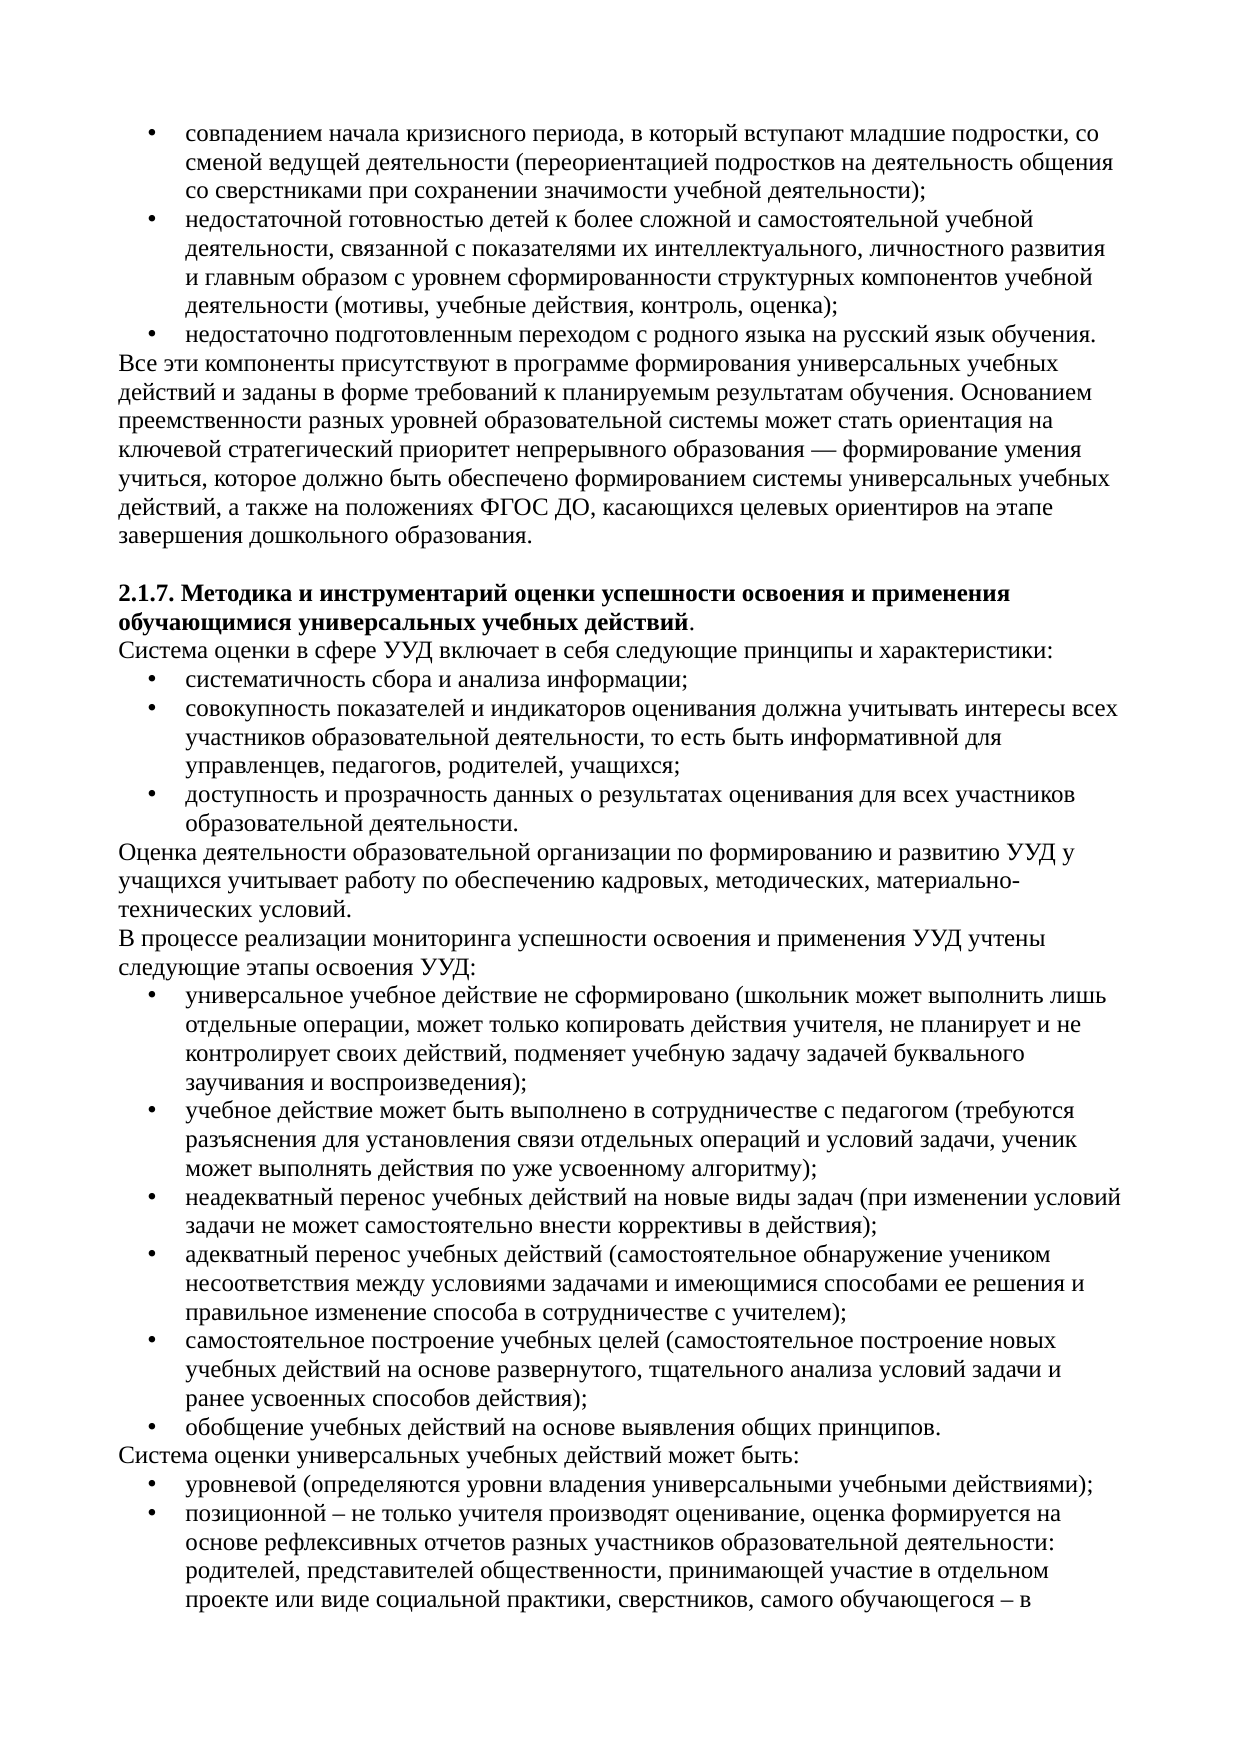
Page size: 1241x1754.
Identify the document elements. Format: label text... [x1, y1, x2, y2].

list совпадением начала кризисного периода, в который вступают младшие подростки, со сменой ведущей деятельности (переориентацией подростков на деятельность общения со сверстниками при сохранении значимости учебной деятельности); [148, 118, 1122, 204]
text Система оценки универсальных учебных действий может быть: [118, 1441, 1122, 1469]
text Система оценки в сфере УУД включает в себя следующие принципы и характеристики: [118, 636, 1122, 664]
list недостаточной готовностью детей к более сложной и самостоятельной учебной деятельности, связанной с показателями их интеллектуального, личностного развития и главным образом с уровнем сформированности структурных компонентов учебной деятельности (мотивы, учебные действия, контроль, оценка); [148, 204, 1122, 319]
text 2.1.7. Методика и инструментарий оценки успешности освоения и применения обучающимися универсальных учебных действий. [118, 578, 1122, 636]
text В процессе реализации мониторинга успешности освоения и применения УУД учтены следующие этапы освоения УУД: [118, 923, 1122, 981]
list позиционной – не только учителя производят оценивание, оценка формируется на основе рефлексивных отчетов разных участников образовательной деятельности: родителей, представителей общественности, принимающей участие в отдельном проекте или виде социальной практики, сверстников, самого обучающегося – в [148, 1498, 1122, 1613]
list адекватный перенос учебных действий (самостоятельное обнаружение учеником несоответствия между условиями задачами и имеющимися способами ее решения и правильное изменение способа в сотрудничестве с учителем); [148, 1239, 1122, 1326]
list совокупность показателей и индикаторов оценивания должна учитывать интересы всех участников образовательной деятельности, то есть быть информативной для управленцев, педагогов, родителей, учащихся; [148, 693, 1122, 779]
list неадекватный перенос учебных действий на новые виды задач (при изменении условий задачи не может самостоятельно внести коррективы в действия); [148, 1182, 1122, 1239]
list универсальное учебное действие не сформировано (школьник может выполнить лишь отдельные операции, может только копировать действия учителя, не планирует и не контролирует своих действий, подменяет учебную задачу задачей буквального заучивания и воспроизведения); [148, 981, 1122, 1096]
list систематичность сбора и анализа информации; [148, 664, 1122, 693]
text Оценка деятельности образовательной организации по формированию и развитию УУД у учащихся учитывает работу по обеспечению кадровых, методических, материально-технических условий. [118, 837, 1122, 923]
list учебное действие может быть выполнено в сотрудничестве с педагогом (требуются разъяснения для установления связи отдельных операций и условий задачи, ученик может выполнять действия по уже усвоенному алгоритму); [148, 1096, 1122, 1182]
list уровневой (определяются уровни владения универсальными учебными действиями); [148, 1469, 1122, 1498]
list самостоятельное построение учебных целей (самостоятельное построение новых учебных действий на основе развернутого, тщательного анализа условий задачи и ранее усвоенных способов действия); [148, 1326, 1122, 1412]
list обобщение учебных действий на основе выявления общих принципов. [148, 1412, 1122, 1441]
list недостаточно подготовленным переходом с родного языка на русский язык обучения. [148, 319, 1122, 348]
list доступность и прозрачность данных о результатах оценивания для всех участников образовательной деятельности. [148, 779, 1122, 837]
text Все эти компоненты присутствуют в программе формирования универсальных учебных действий и заданы в форме требований к планируемым результатам обучения. Основанием преемственности разных уровней образовательной системы может стать ориентация на ключевой стратегический приоритет непрерывного образования — формирование умения учиться, которое должно быть обеспечено формированием системы универсальных учебных действий, а также на положениях ФГОС ДО, касающихся целевых ориентиров на этапе завершения дошкольного образования. [118, 348, 1122, 549]
